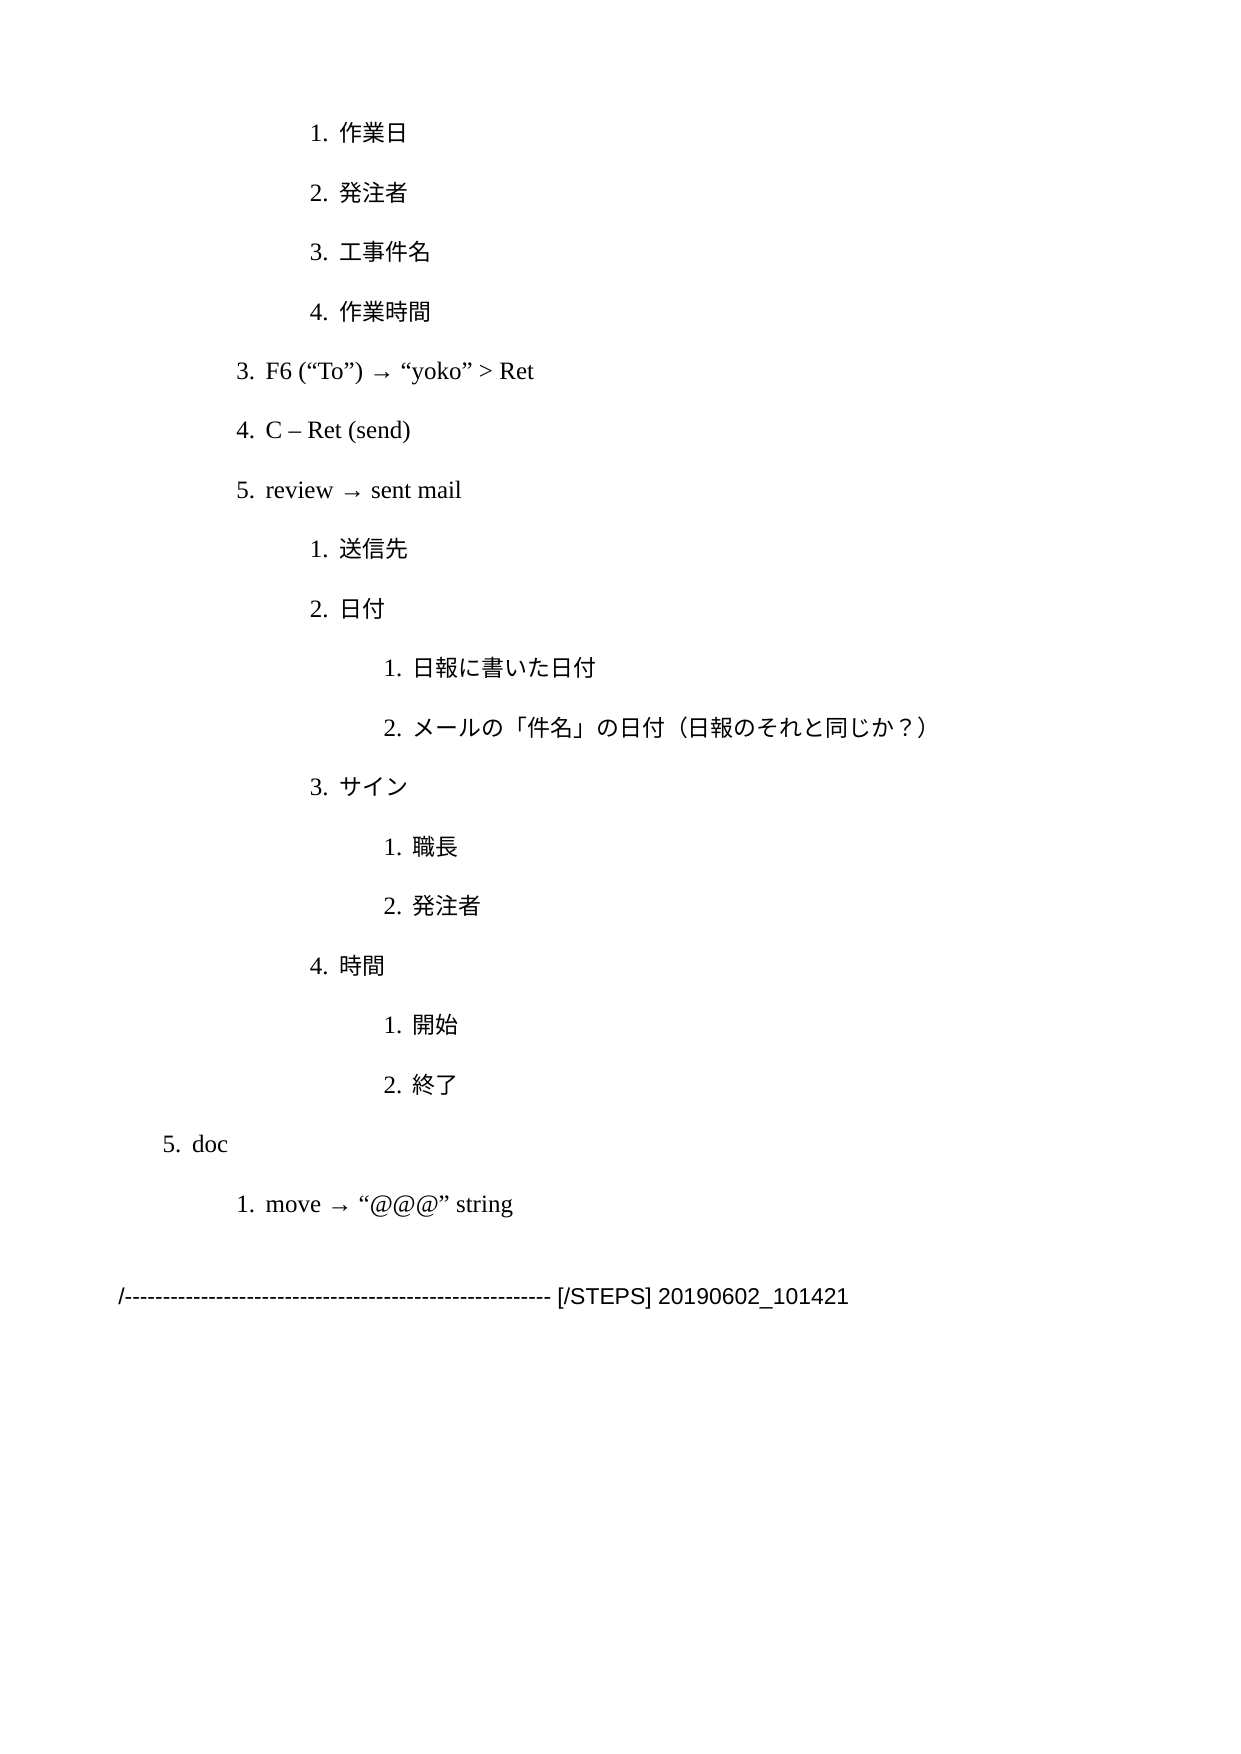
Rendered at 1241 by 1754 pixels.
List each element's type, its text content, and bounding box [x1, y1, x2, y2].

list review → sent mail [236, 475, 1122, 504]
list 終了 [383, 1070, 1122, 1098]
text /-------------------------------------------------------- [/STEPS] 20190602_101421 [118, 1283, 1122, 1309]
list 時間 [309, 951, 1122, 979]
list 日付 [309, 594, 1122, 623]
list move → “@@@” string [236, 1189, 1122, 1217]
list 日報に書いた日付 [383, 653, 1122, 682]
list 開始 [383, 1010, 1122, 1039]
list サイン [309, 772, 1122, 801]
list C – Ret (send) [236, 416, 1122, 444]
list 発注者 [309, 178, 1122, 206]
list 職長 [383, 832, 1122, 861]
list 発注者 [383, 891, 1122, 920]
list doc [162, 1129, 1122, 1158]
list 工事件名 [309, 237, 1122, 266]
list 送信先 [309, 534, 1122, 563]
list F6 (“To”) → “yoko” > Ret [236, 356, 1122, 385]
list メールの「件名」の日付（日報のそれと同じか？） [383, 713, 1122, 742]
list 作業日 [309, 118, 1122, 147]
list 作業時間 [309, 297, 1122, 325]
